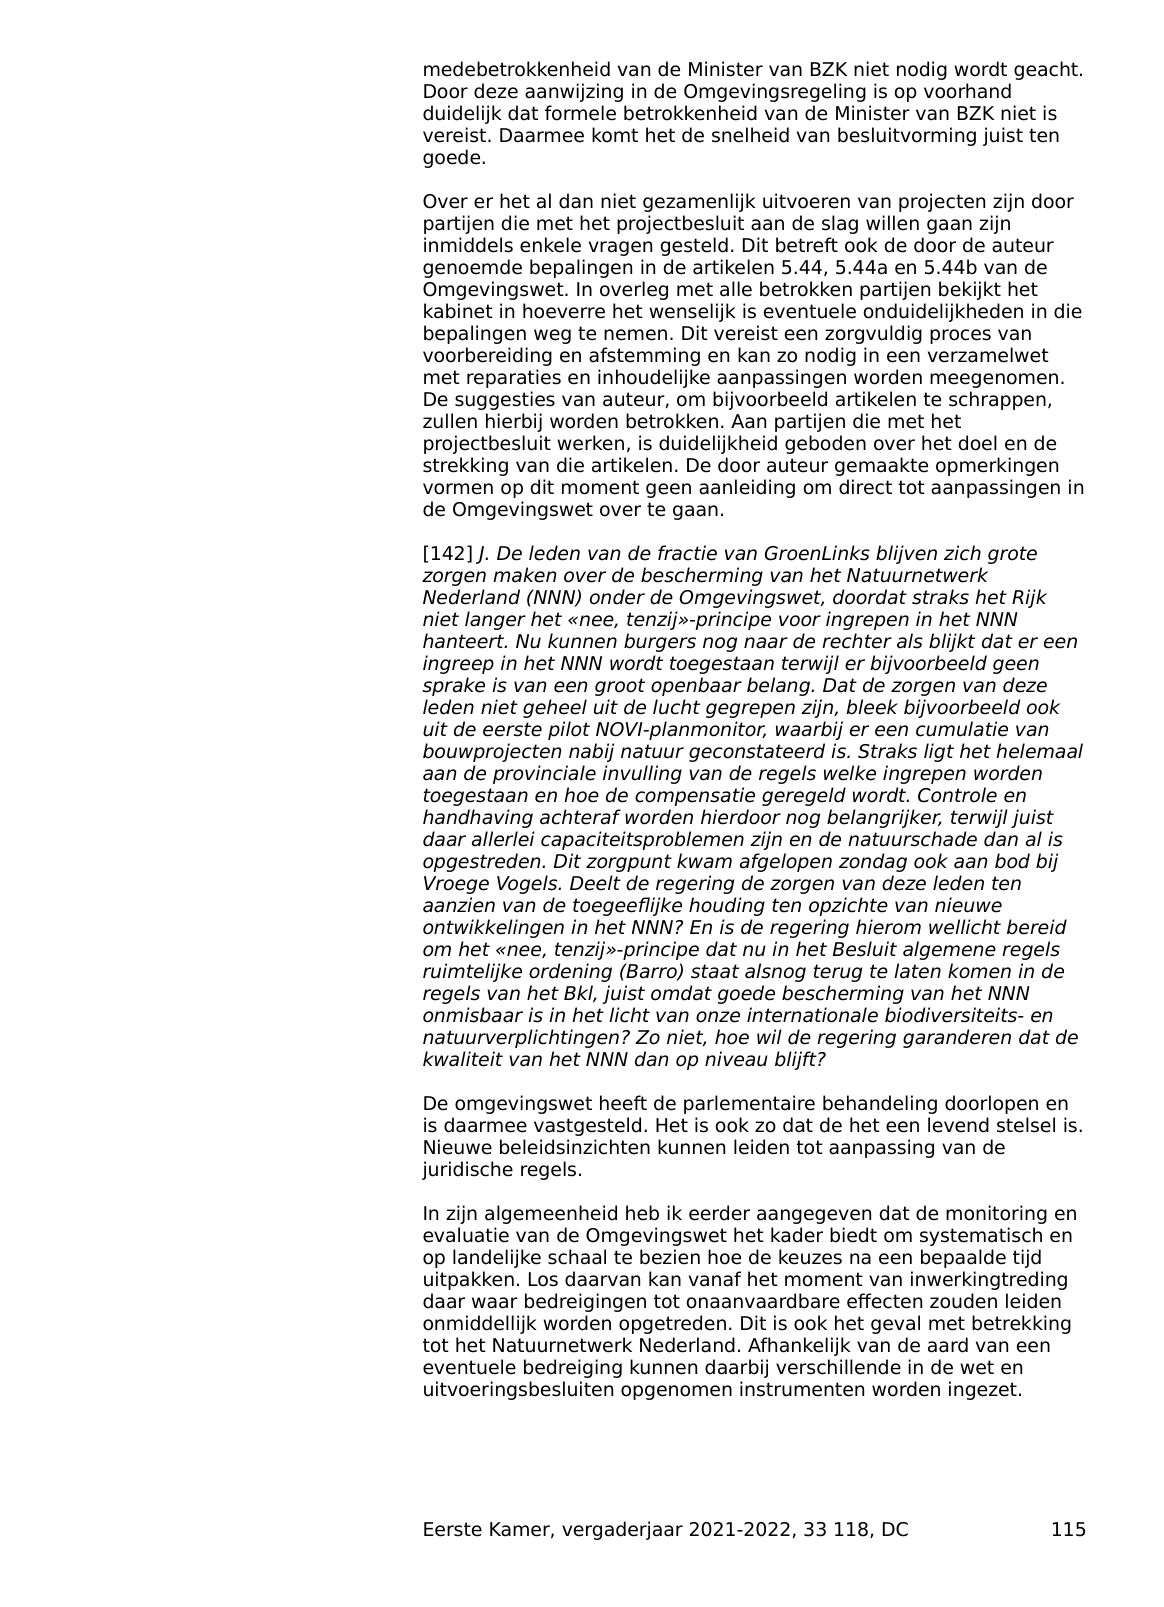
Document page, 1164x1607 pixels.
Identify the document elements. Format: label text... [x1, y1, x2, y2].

text De omgevingswet heeft de parlementaire behandeling doorlopen en is daarmee vastgesteld. Het is ook zo dat de het een levend stelsel is. Nieuwe beleidsinzichten kunnen leiden tot aanpassing van de juridische regels. [422, 1093, 1087, 1181]
text [142] J. De leden van de fractie van GroenLinks blijven zich grote zorgen maken over de bescherming van het Natuurnetwerk Nederland (NNN) onder de Omgevingswet, doordat straks het Rijk niet langer het «nee, tenzij»-principe voor ingrepen in het NNN hanteert. Nu kunnen burgers nog naar de rechter als blijkt dat er een ingreep in het NNN wordt toegestaan terwijl er bijvoorbeeld geen sprake is van een groot openbaar belang. Dat de zorgen van deze leden niet geheel uit de lucht gegrepen zijn, bleek bijvoorbeeld ook uit de eerste pilot NOVI-planmonitor, waarbij er een cumulatie van bouwprojecten nabij natuur geconstateerd is. Straks ligt het helemaal aan de provinciale invulling van de regels welke ingrepen worden toegestaan en hoe de compensatie geregeld wordt. Controle en handhaving achteraf worden hierdoor nog belangrijker, terwijl juist daar allerlei capaciteitsproblemen zijn en de natuurschade dan al is opgestreden. Dit zorgpunt kwam afgelopen zondag ook aan bod bij Vroege Vogels. Deelt de regering de zorgen van deze leden ten aanzien van de toegeeflijke houding ten opzichte van nieuwe ontwikkelingen in het NNN? En is de regering hierom wellicht bereid om het «nee, tenzij»-principe dat nu in het Besluit algemene regels ruimtelijke ordening (Barro) staat alsnog terug te laten komen in de regels van het Bkl, juist omdat goede bescherming van het NNN onmisbaar is in het licht van onze internationale biodiversiteits- en natuurverplichtingen? Zo niet, hoe wil de regering garanderen dat de kwaliteit van het NNN dan op niveau blijft? [422, 543, 1087, 1071]
text In zijn algemeenheid heb ik eerder aangegeven dat de monitoring en evaluatie van de Omgevingswet het kader biedt om systematisch en op landelijke schaal te bezien hoe de keuzes na een bepaalde tijd uitpakken. Los daarvan kan vanaf het moment van inwerkingtreding daar waar bedreigingen tot onaanvaardbare effecten zouden leiden onmiddellijk worden opgetreden. Dit is ook het geval met betrekking tot het Natuurnetwerk Nederland. Afhankelijk van de aard van een eventuele bedreiging kunnen daarbij verschillende in de wet en uitvoeringsbesluiten opgenomen instrumenten worden ingezet. [422, 1203, 1087, 1401]
text Over er het al dan niet gezamenlijk uitvoeren van projecten zijn door partijen die met het projectbesluit aan de slag willen gaan zijn inmiddels enkele vragen gesteld. Dit betreft ook de door de auteur genoemde bepalingen in de artikelen 5.44, 5.44a en 5.44b van de Omgevingswet. In overleg met alle betrokken partijen bekijkt het kabinet in hoeverre het wenselijk is eventuele onduidelijkheden in die bepalingen weg te nemen. Dit vereist een zorgvuldig proces van voorbereiding en afstemming en kan zo nodig in een verzamelwet met reparaties en inhoudelijke aanpassingen worden meegenomen. De suggesties van auteur, om bijvoorbeeld artikelen te schrappen, zullen hierbij worden betrokken. Aan partijen die met het projectbesluit werken, is duidelijkheid geboden over het doel en de strekking van die artikelen. De door auteur gemaakte opmerkingen vormen op dit moment geen aanleiding om direct tot aanpassingen in de Omgevingswet over te gaan. [422, 191, 1087, 521]
text medebetrokkenheid van de Minister van BZK niet nodig wordt geacht. Door deze aanwijzing in de Omgevingsregeling is op voorhand duidelijk dat formele betrokkenheid van de Minister van BZK niet is vereist. Daarmee komt het de snelheid van besluitvorming juist ten goede. [422, 59, 1087, 169]
